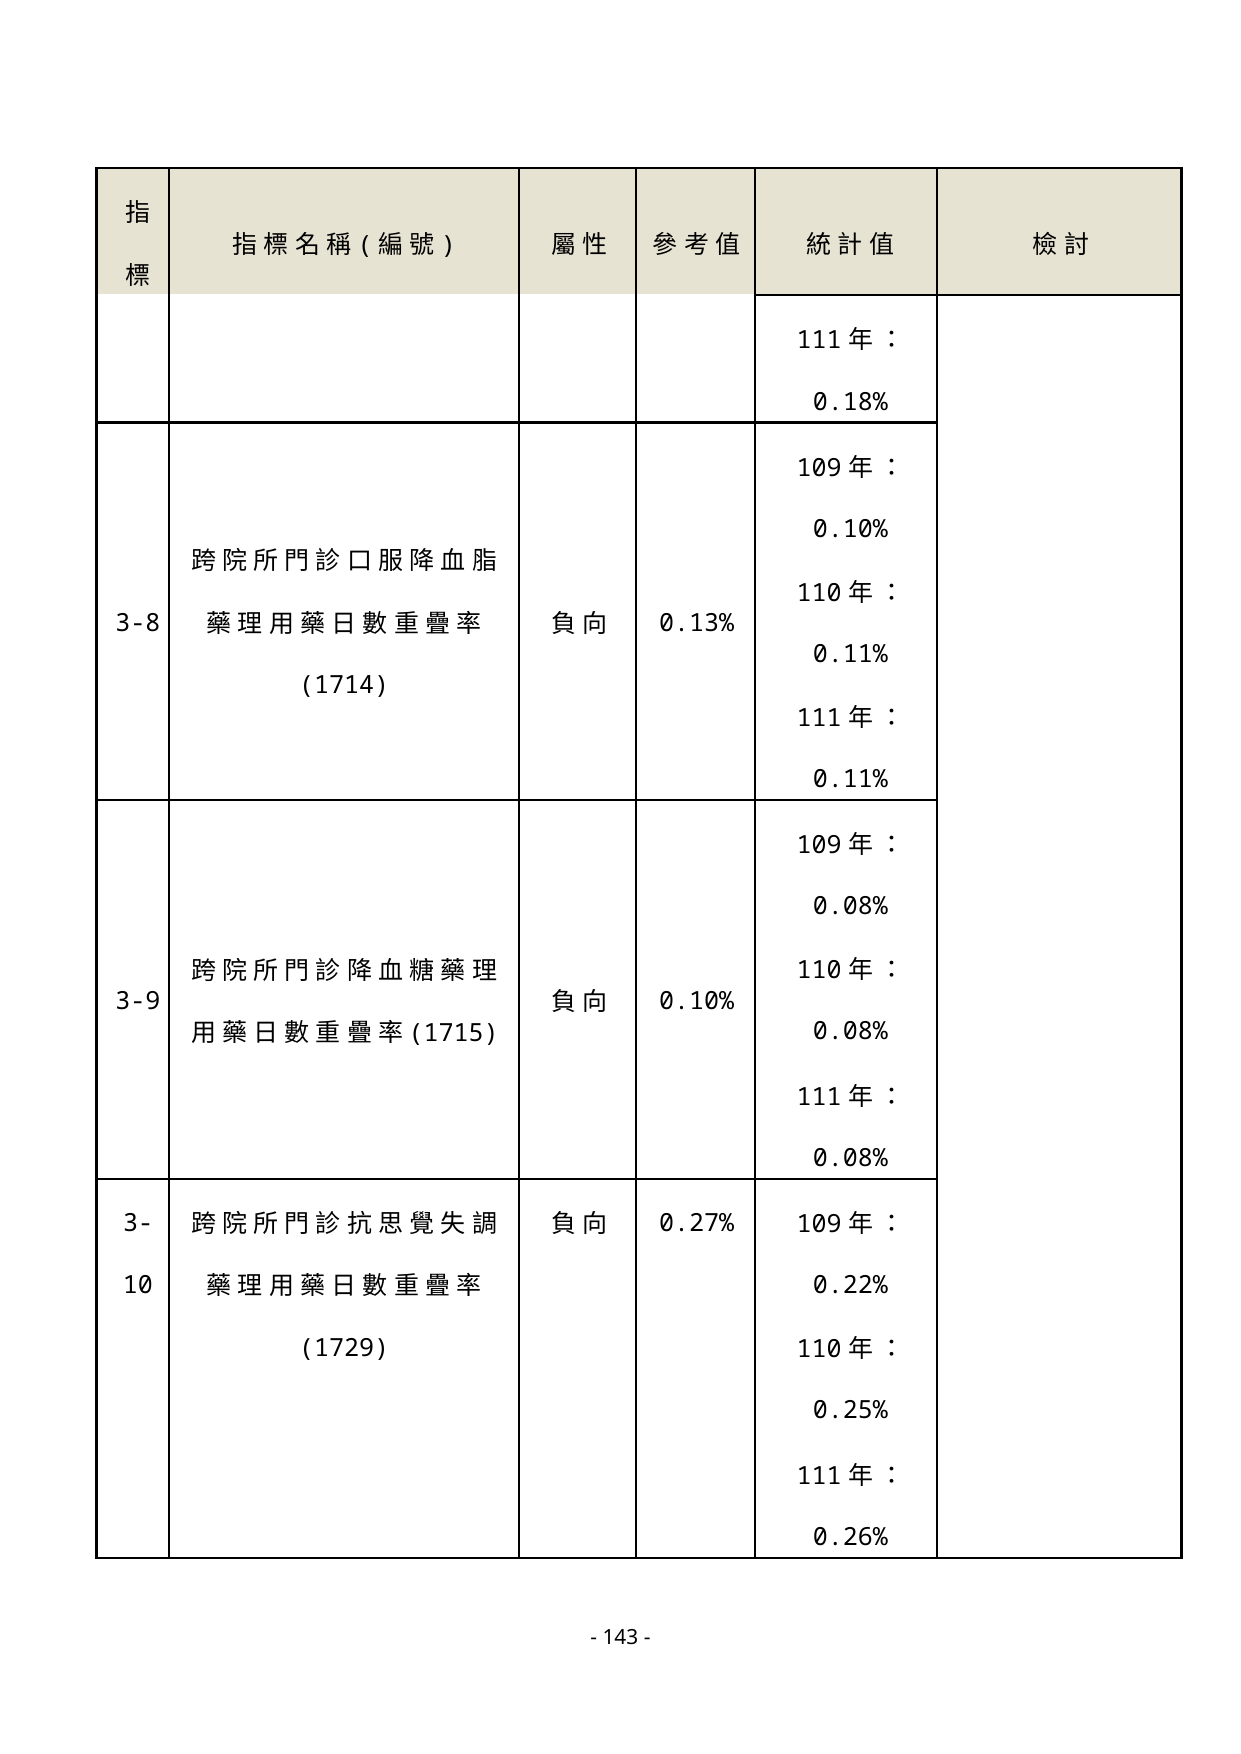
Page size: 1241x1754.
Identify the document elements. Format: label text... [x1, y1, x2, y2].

table_cell 負向 [520, 1180, 635, 1557]
table_header 檢討 [938, 169, 1180, 294]
table_header 統計值 [756, 169, 936, 294]
table_cell 負向 [520, 424, 635, 798]
table_header 指標 [98, 169, 168, 294]
table_cell [520, 294, 635, 421]
table_cell [170, 294, 518, 421]
table_cell 負向 [520, 801, 635, 1178]
table_cell 3-8 [98, 424, 168, 798]
table_cell 111年：0.18% [756, 296, 936, 421]
table_cell [938, 296, 1180, 1557]
table_cell 跨院所門診抗思覺失調藥理用藥日數重疊率(1729) [170, 1180, 518, 1557]
table_cell 109年：0.10% 110年：0.11% 111年：0.11% [756, 424, 936, 798]
table_cell [98, 294, 168, 421]
table_cell 109年：0.22% 110年：0.25% [756, 1180, 936, 1430]
table_header 指標名稱(編號) [170, 169, 518, 294]
table_cell 111年：0.26% [756, 1430, 936, 1557]
table_cell 跨院所門診口服降血脂藥理用藥日數重疊率(1714) [170, 424, 518, 798]
table_header 屬性 [520, 169, 635, 294]
table_cell 109年：0.08% 110年：0.08% [756, 801, 936, 1051]
table_cell 0.10% [637, 801, 754, 1178]
table_header 參考值 [637, 169, 754, 294]
table_cell [637, 294, 754, 421]
table_cell 111年：0.08% [756, 1051, 936, 1178]
table_cell 0.13% [637, 424, 754, 798]
table_cell 跨院所門診降血糖藥理用藥日數重疊率(1715) [170, 801, 518, 1178]
table_cell 0.27% [637, 1180, 754, 1557]
table_cell 3-10 [98, 1180, 168, 1557]
table_cell 3-9 [98, 801, 168, 1178]
